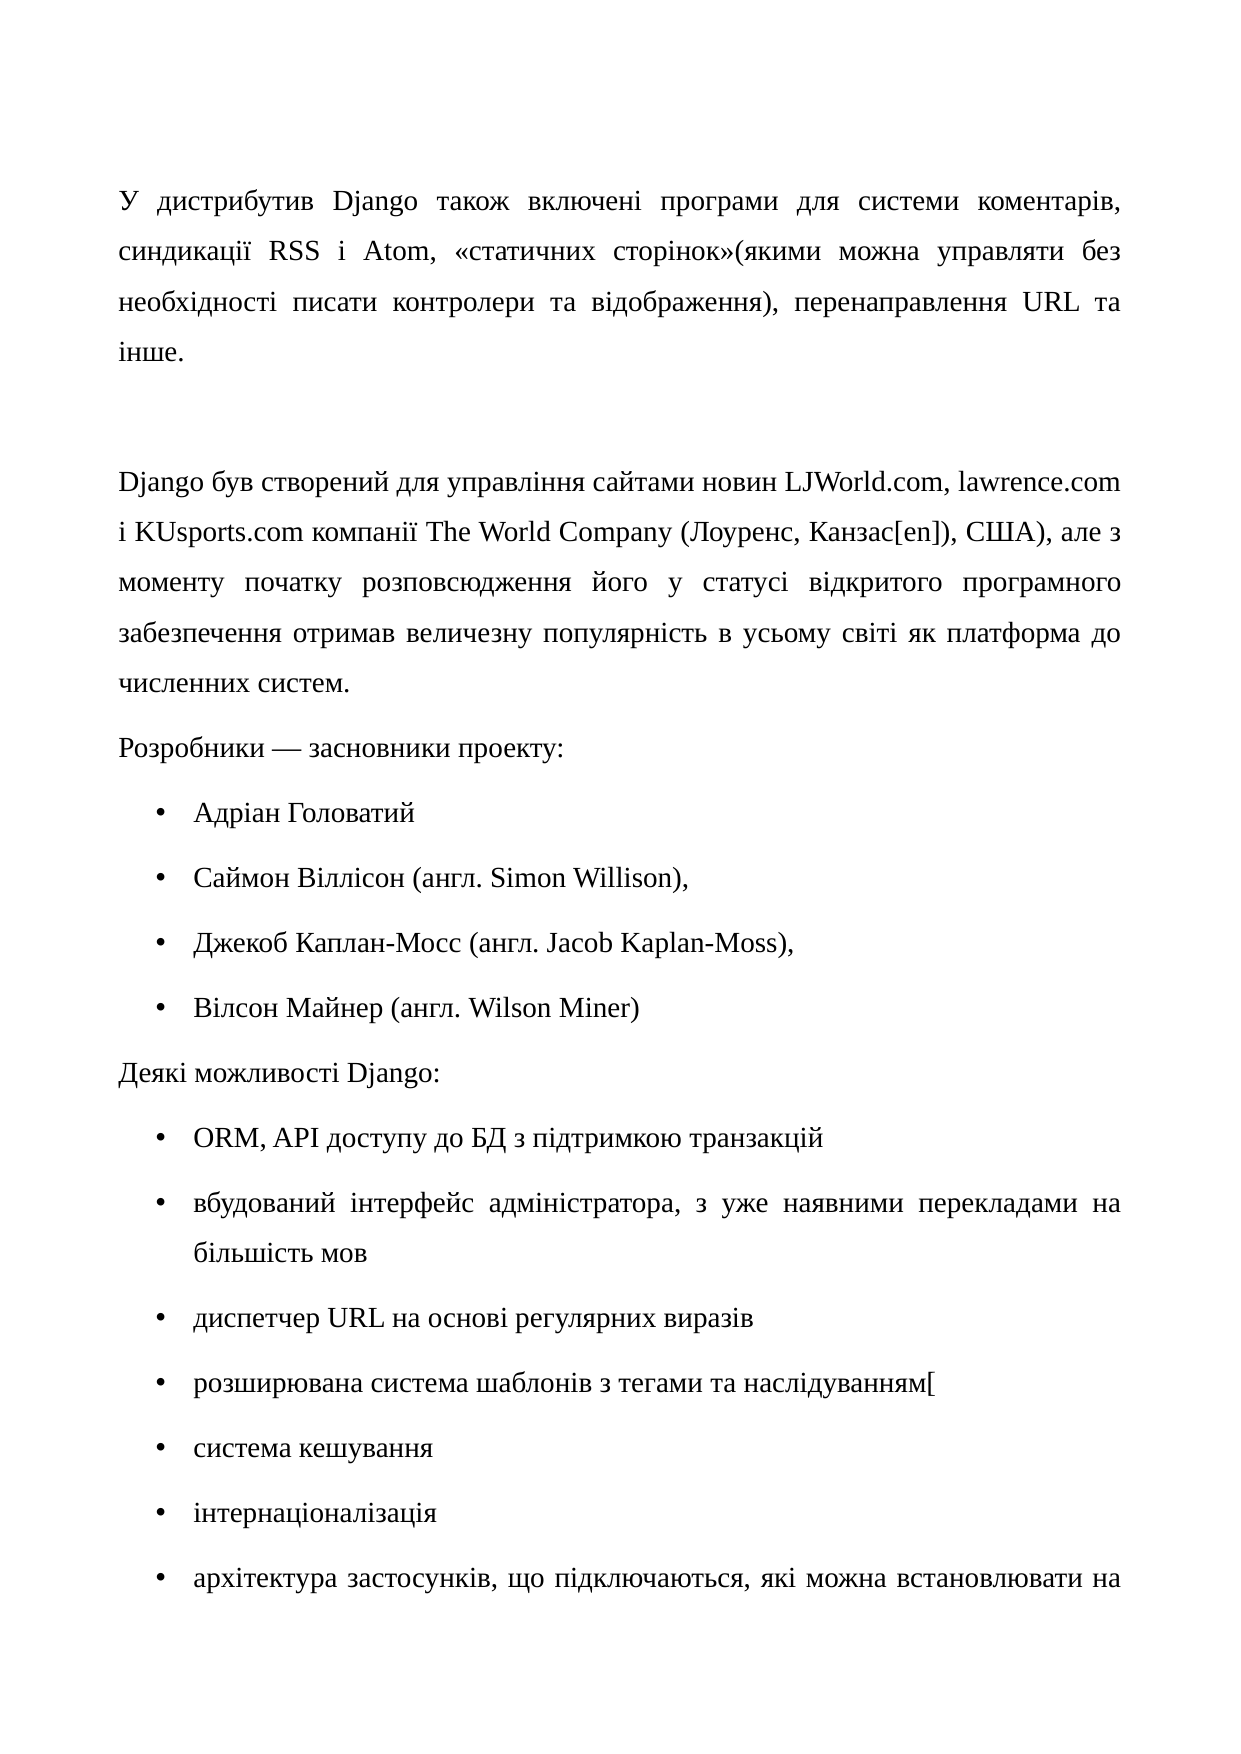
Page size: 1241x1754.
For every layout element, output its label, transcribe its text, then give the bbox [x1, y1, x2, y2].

text Django був створений для управління сайтами новин LJWorld.com, lawrence.com і KUsports.com компанії The World Company (Лоуренс, Канзас[en]), США), але з моменту початку розповсюдження його у статусі відкритого програмного забезпечення отримав величезну популярність в усьому світі як платформа до численних систем. [118, 464, 1122, 698]
list Джекоб Каплан-Мосс (англ. Jacob Kaplan-Moss), [156, 925, 1122, 958]
list вбудований інтерфейс адміністратора, з уже наявними перекладами на більшість мов [156, 1185, 1122, 1269]
text Розробники — засновники проекту: [118, 730, 1122, 763]
list інтернаціоналізація [156, 1495, 1122, 1529]
list система кешування [156, 1430, 1122, 1464]
list Вілсон Майнер (англ. Wilson Miner) [156, 990, 1122, 1023]
list Адріан Головатий [156, 795, 1122, 828]
list Саймон Віллісон (англ. Simon Willison), [156, 860, 1122, 893]
text У дистрибутив Django також включені програми для системи коментарів, синдикації RSS і Atom, «статичних сторінок»(якими можна управляти без необхідності писати контролери та відображення), перенаправлення URL та інше. [118, 183, 1122, 367]
text Деякі можливості Django: [118, 1055, 1122, 1088]
list архітектура застосунків, що підключаються, які можна встановлювати на [156, 1560, 1122, 1594]
list ORM, API доступу до БД з підтримкою транзакцій [156, 1120, 1122, 1153]
list розширювана система шаблонів з тегами та наслідуванням[ [156, 1365, 1122, 1399]
list диспетчер URL на основі регулярних виразів [156, 1300, 1122, 1334]
